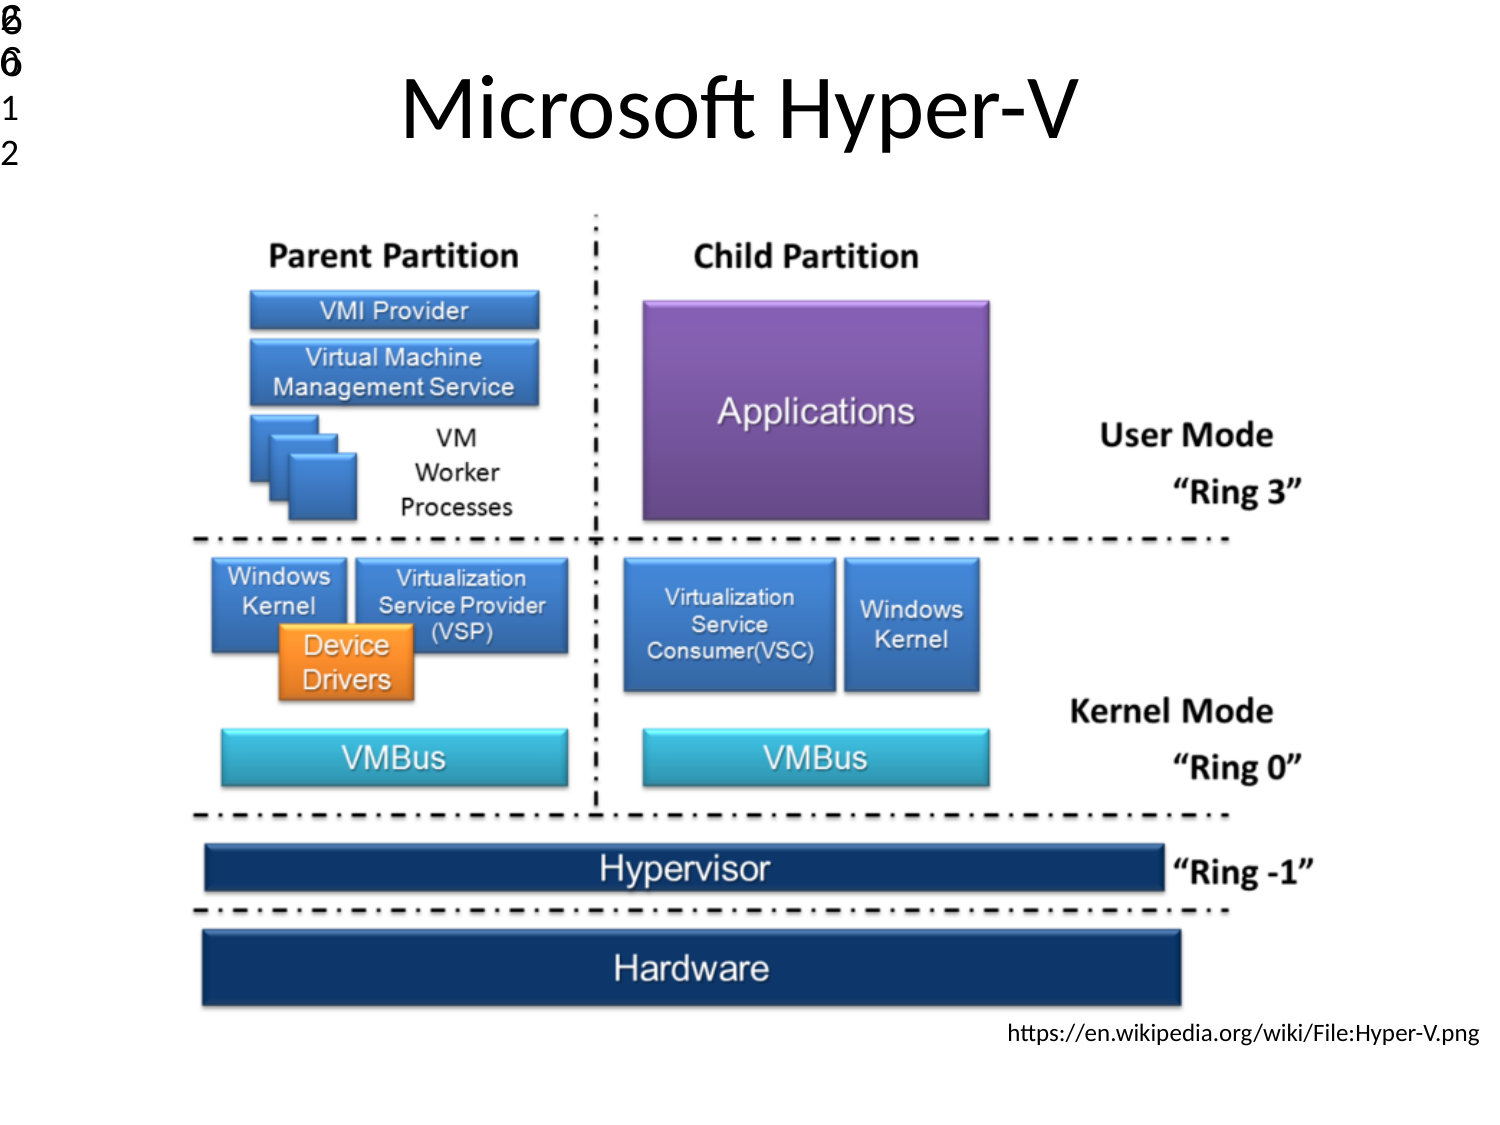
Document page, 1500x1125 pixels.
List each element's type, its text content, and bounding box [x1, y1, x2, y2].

title Microsoft Hyper-V [75, 8, 1425, 196]
picture [176, 198, 1344, 1056]
text_box https://en.wikipedia.org/wiki/File:Hyper-V.png [992, 1009, 1496, 1055]
